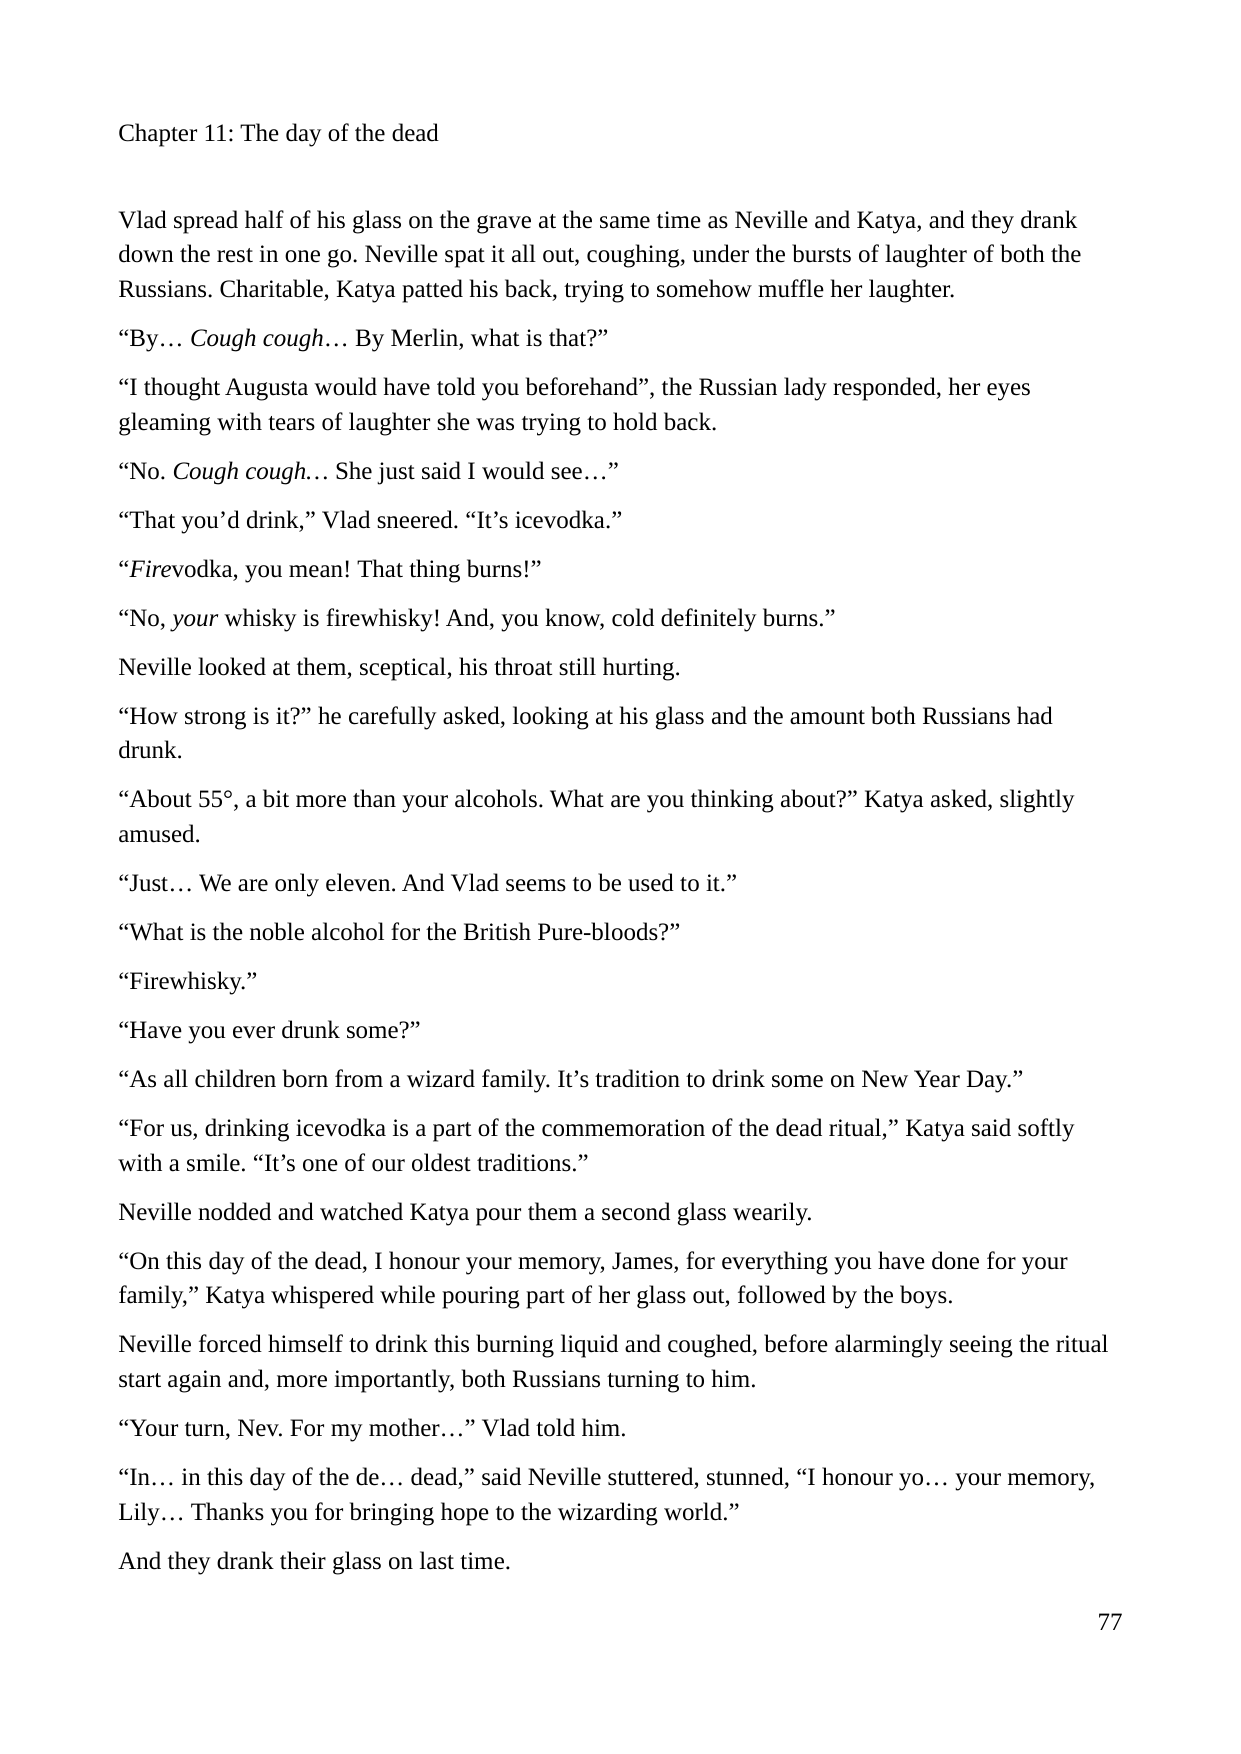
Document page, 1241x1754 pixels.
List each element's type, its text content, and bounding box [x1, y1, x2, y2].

text “For us, drinking icevodka is a part of the commemoration of the dead ritual,” Katya said softly with a smile. “It’s one of our oldest traditions.” [118, 1113, 1122, 1177]
text Vlad spread half of his glass on the grave at the same time as Neville and Katya, and they drank down the rest in one go. Neville spat it all out, coughing, under the bursts of laughter of both the Russians. Charitable, Katya patted his back, trying to somehow muffle her laughter. [118, 205, 1122, 303]
text Neville looked at them, sceptical, his throat still hurting. [118, 652, 1122, 681]
text “That you’d drink,” Vlad sneered. “It’s icevodka.” [118, 505, 1122, 533]
text “As all children born from a wizard family. It’s tradition to drink some on New Year Day.” [118, 1064, 1122, 1093]
text “Firevodka, you mean! That thing burns!” [118, 554, 1122, 583]
text “Just… We are only eleven. And Vlad seems to be used to it.” [118, 868, 1122, 897]
text “On this day of the dead, I honour your memory, James, for everything you have done for your family,” Katya whispered while pouring part of her glass out, followed by the boys. [118, 1246, 1122, 1309]
text “About 55°, a bit more than your alcohols. What are you thinking about?” Katya asked, slightly amused. [118, 784, 1122, 848]
text “No. Cough cough… She just said I would see…” [118, 456, 1122, 484]
text Neville nodded and watched Katya pour them a second glass wearily. [118, 1197, 1122, 1226]
text “How strong is it?” he carefully asked, looking at his glass and the amount both Russians had drunk. [118, 701, 1122, 764]
text “By… Cough cough… By Merlin, what is that?” [118, 323, 1122, 352]
text “Have you ever drunk some?” [118, 1015, 1122, 1044]
text “What is the noble alcohol for the British Pure-bloods?” [118, 917, 1122, 946]
text “No, your whisky is firewhisky! And, you know, cold definitely burns.” [118, 603, 1122, 632]
text Neville forced himself to drink this burning liquid and coughed, before alarmingly seeing the ritual start again and, more importantly, both Russians turning to him. [118, 1329, 1122, 1393]
text “Your turn, Nev. For my mother…” Vlad told him. [118, 1413, 1122, 1442]
text “Firewhisky.” [118, 966, 1122, 995]
text And they drank their glass on last time. [118, 1546, 1122, 1574]
text “In… in this day of the de… dead,” said Neville stuttered, stunned, “I honour yo… your memory, Lily… Thanks you for bringing hope to the wizarding world.” [118, 1462, 1122, 1525]
text “I thought Augusta would have told you beforehand”, the Russian lady responded, her eyes gleaming with tears of laughter she was trying to hold back. [118, 372, 1122, 435]
